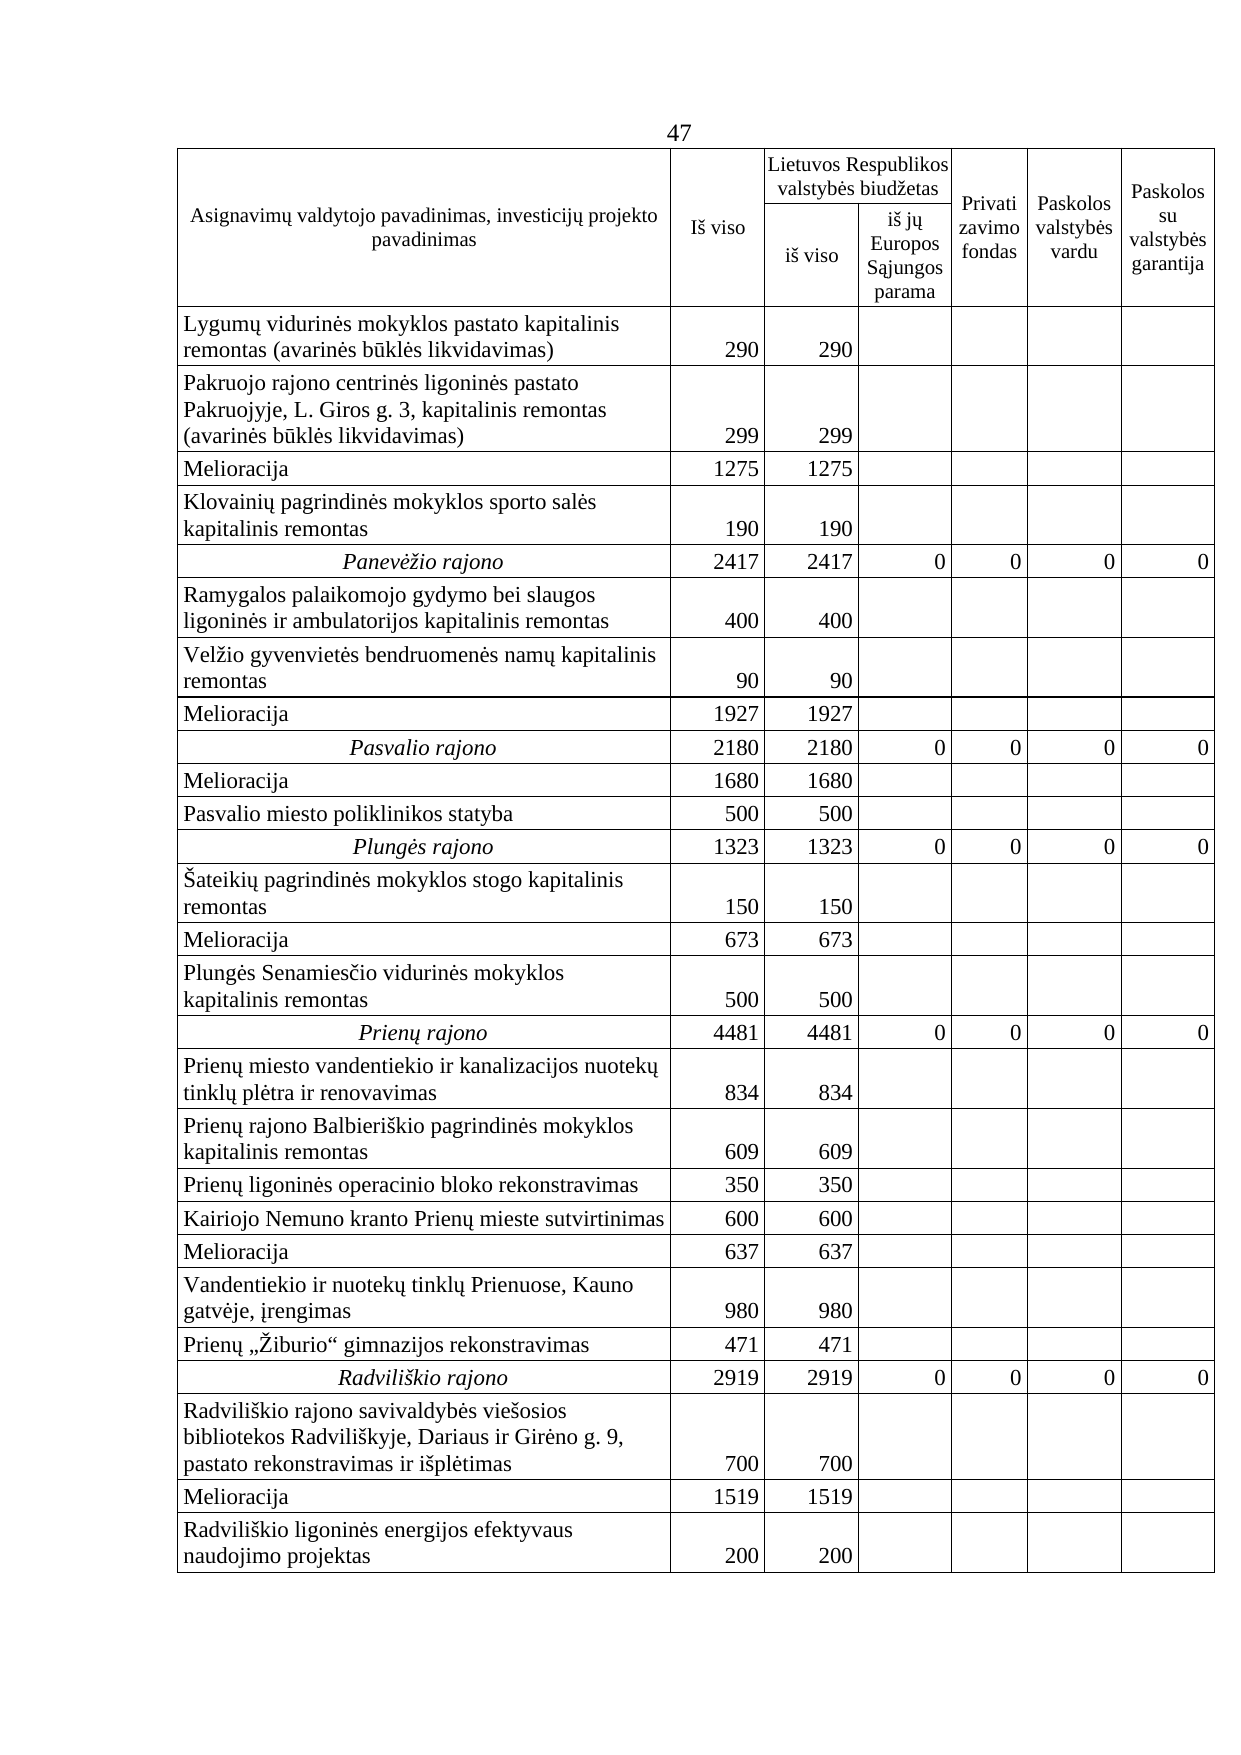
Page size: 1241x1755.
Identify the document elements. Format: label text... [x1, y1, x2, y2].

table_cell 90 [765, 638, 858, 696]
table_cell [859, 1480, 951, 1512]
table_cell 0 [952, 731, 1027, 763]
table_cell 190 [765, 486, 858, 544]
table_header Lietuvos Respublikos valstybės biudžetas [765, 149, 951, 203]
table_cell 1680 [765, 764, 858, 796]
table_cell [859, 864, 951, 922]
table_cell 2180 [671, 731, 764, 763]
table_cell [952, 1109, 1027, 1167]
table_cell [952, 797, 1027, 829]
table_cell [1122, 307, 1214, 365]
table_cell [1122, 864, 1214, 922]
table_cell Radviliškio rajono [178, 1361, 670, 1393]
table_cell 637 [671, 1235, 764, 1267]
table_cell 609 [671, 1109, 764, 1167]
table_cell [1122, 1394, 1214, 1479]
table_cell 609 [765, 1109, 858, 1167]
table_cell [1122, 1480, 1214, 1512]
table_cell [1028, 1513, 1121, 1572]
table_cell 0 [859, 1016, 951, 1048]
table_cell 1323 [671, 830, 764, 863]
table_cell 2919 [671, 1361, 764, 1393]
table_cell [1122, 1268, 1214, 1327]
table_cell iš viso [765, 204, 858, 306]
table_cell [952, 1235, 1027, 1267]
table_cell [1028, 452, 1121, 484]
table_cell Prienų „Žiburio“ gimnazijos rekonstravimas [178, 1328, 670, 1360]
table_cell Prienų rajono Balbieriškio pagrindinės mokyklos kapitalinis remontas [178, 1109, 670, 1167]
table_cell 290 [671, 307, 764, 365]
table_cell [1122, 1049, 1214, 1108]
table_cell [1122, 1328, 1214, 1360]
table_cell 400 [671, 578, 764, 637]
table_cell 1927 [671, 698, 764, 730]
table_cell [1028, 1394, 1121, 1479]
table_cell 0 [1122, 731, 1214, 763]
table_cell [859, 452, 951, 484]
table_cell 400 [765, 578, 858, 637]
table_cell Radviliškio rajono savivaldybės viešosios bibliotekos Radviliškyje, Dariaus ir Girėno g. 9, pastato rekonstravimas ir išplėtimas [178, 1394, 670, 1479]
table_cell [952, 578, 1027, 637]
table_header Paskolos su valstybės garantija [1122, 149, 1214, 306]
table_cell 1927 [765, 698, 858, 730]
table_cell [952, 864, 1027, 922]
table_cell [859, 366, 951, 451]
table_cell 0 [1028, 731, 1121, 763]
table_cell [1122, 452, 1214, 484]
table_cell [952, 486, 1027, 544]
table_cell Prienų rajono [178, 1016, 670, 1048]
table_cell 673 [671, 923, 764, 955]
table_cell 700 [671, 1394, 764, 1479]
table_cell [952, 1202, 1027, 1234]
table_cell Lygumų vidurinės mokyklos pastato kapitalinis remontas (avarinės būklės likvidavimas) [178, 307, 670, 365]
table_cell [952, 698, 1027, 730]
table_cell [1028, 1328, 1121, 1360]
table_cell 1275 [671, 452, 764, 484]
table_cell 1519 [765, 1480, 858, 1512]
table_cell 0 [952, 1016, 1027, 1048]
table_cell [1122, 764, 1214, 796]
table_cell [1028, 923, 1121, 955]
table_cell [859, 638, 951, 696]
table_cell [1122, 956, 1214, 1015]
table_header Paskolos valstybės vardu [1028, 149, 1121, 306]
table_cell 190 [671, 486, 764, 544]
table_cell Melioracija [178, 1235, 670, 1267]
table_cell [1122, 578, 1214, 637]
table_cell [859, 956, 951, 1015]
table_cell [952, 923, 1027, 955]
table_cell [952, 956, 1027, 1015]
table_cell 200 [671, 1513, 764, 1572]
table_cell [859, 764, 951, 796]
table_cell Melioracija [178, 764, 670, 796]
table_cell 2180 [765, 731, 858, 763]
table_cell Velžio gyvenvietės bendruomenės namų kapitalinis remontas [178, 638, 670, 696]
table_cell 673 [765, 923, 858, 955]
table_cell [859, 698, 951, 730]
table_cell [1028, 864, 1121, 922]
table_cell [1028, 578, 1121, 637]
table_cell Radviliškio ligoninės energijos efektyvaus naudojimo projektas [178, 1513, 670, 1572]
table_cell 2417 [671, 545, 764, 577]
table_cell [859, 797, 951, 829]
table_cell 200 [765, 1513, 858, 1572]
table_cell 150 [765, 864, 858, 922]
table_header Privatizavimo fondas [952, 149, 1027, 306]
table_cell 637 [765, 1235, 858, 1267]
table_cell [1028, 797, 1121, 829]
table_cell 1275 [765, 452, 858, 484]
table_cell Šateikių pagrindinės mokyklos stogo kapitalinis remontas [178, 864, 670, 922]
table_cell 500 [671, 956, 764, 1015]
table_cell Pakruojo rajono centrinės ligoninės pastato Pakruojyje, L. Giros g. 3, kapitalinis remontas (avarinės būklės likvidavimas) [178, 366, 670, 451]
table_cell 4481 [671, 1016, 764, 1048]
table_cell [952, 1480, 1027, 1512]
table_cell [859, 1202, 951, 1234]
table_cell 600 [671, 1202, 764, 1234]
table_cell [1028, 1268, 1121, 1327]
table_cell 4481 [765, 1016, 858, 1048]
table_cell 980 [765, 1268, 858, 1327]
table_cell [1028, 1169, 1121, 1201]
table_cell [1028, 956, 1121, 1015]
table_cell [859, 923, 951, 955]
table_header Iš viso [671, 149, 764, 306]
table_cell 0 [859, 830, 951, 863]
table_cell 1519 [671, 1480, 764, 1512]
table_cell [952, 1049, 1027, 1108]
table_cell 0 [1122, 1016, 1214, 1048]
table_cell 350 [671, 1169, 764, 1201]
table_cell 1680 [671, 764, 764, 796]
table_cell [952, 764, 1027, 796]
table_cell [1028, 764, 1121, 796]
table_cell 290 [765, 307, 858, 365]
table_cell Melioracija [178, 1480, 670, 1512]
table_cell [859, 486, 951, 544]
table_cell [1028, 307, 1121, 365]
table_cell [859, 1268, 951, 1327]
table_cell [1122, 1513, 1214, 1572]
table_cell [1028, 698, 1121, 730]
table_cell 90 [671, 638, 764, 696]
table_cell 471 [671, 1328, 764, 1360]
table_cell [859, 1513, 951, 1572]
table_cell [1122, 366, 1214, 451]
table_cell Prienų ligoninės operacinio bloko rekonstravimas [178, 1169, 670, 1201]
table_cell Melioracija [178, 923, 670, 955]
table_cell 471 [765, 1328, 858, 1360]
table_cell 0 [1028, 830, 1121, 863]
table_cell 350 [765, 1169, 858, 1201]
table_cell Klovainių pagrindinės mokyklos sporto salės kapitalinis remontas [178, 486, 670, 544]
table_cell [1122, 1169, 1214, 1201]
table_cell 0 [859, 731, 951, 763]
table_cell Pasvalio miesto poliklinikos statyba [178, 797, 670, 829]
table_cell 834 [671, 1049, 764, 1108]
table_cell [1028, 1202, 1121, 1234]
table_cell [1028, 1049, 1121, 1108]
table_cell 500 [765, 797, 858, 829]
table_cell [1028, 638, 1121, 696]
table_cell [1122, 797, 1214, 829]
table_cell [952, 1169, 1027, 1201]
table_cell 0 [1122, 830, 1214, 863]
table_cell 500 [671, 797, 764, 829]
table_cell [859, 1109, 951, 1167]
table_cell [859, 1169, 951, 1201]
table_cell Plungės Senamiesčio vidurinės mokyklos kapitalinis remontas [178, 956, 670, 1015]
table_cell [859, 1328, 951, 1360]
table_cell Prienų miesto vandentiekio ir kanalizacijos nuotekų tinklų plėtra ir renovavimas [178, 1049, 670, 1108]
table_cell [952, 366, 1027, 451]
table_cell Vandentiekio ir nuotekų tinklų Prienuose, Kauno gatvėje, įrengimas [178, 1268, 670, 1327]
table_cell [859, 578, 951, 637]
table_cell [1122, 923, 1214, 955]
table_cell 834 [765, 1049, 858, 1108]
table_cell [859, 1049, 951, 1108]
table_header Asignavimų valdytojo pavadinimas, investicijų projekto pavadinimas [178, 149, 670, 306]
table_cell [1122, 1202, 1214, 1234]
table_cell [952, 307, 1027, 365]
table_cell iš jų Europos Sąjungos parama [859, 204, 951, 306]
table_cell Pasvalio rajono [178, 731, 670, 763]
table_cell [1122, 1235, 1214, 1267]
table_cell [952, 452, 1027, 484]
table_cell 0 [1122, 1361, 1214, 1393]
table_cell [1122, 698, 1214, 730]
table_cell 150 [671, 864, 764, 922]
table_cell [952, 1328, 1027, 1360]
table_cell [1028, 1480, 1121, 1512]
table_cell 700 [765, 1394, 858, 1479]
table_cell [1028, 1235, 1121, 1267]
table_cell 600 [765, 1202, 858, 1234]
table_cell Ramygalos palaikomojo gydymo bei slaugos ligoninės ir ambulatorijos kapitalinis remontas [178, 578, 670, 637]
table_cell 299 [765, 366, 858, 451]
table_cell [859, 1394, 951, 1479]
table_cell 2919 [765, 1361, 858, 1393]
table_cell [952, 638, 1027, 696]
table_cell 1323 [765, 830, 858, 863]
table_cell [1028, 1109, 1121, 1167]
table_cell Kairiojo Nemuno kranto Prienų mieste sutvirtinimas [178, 1202, 670, 1234]
table_cell [859, 307, 951, 365]
table_cell Melioracija [178, 698, 670, 730]
table_cell [952, 1268, 1027, 1327]
table_cell [1122, 486, 1214, 544]
table_cell [1028, 366, 1121, 451]
table_cell [952, 1513, 1027, 1572]
table_cell 2417 [765, 545, 858, 577]
table_cell Melioracija [178, 452, 670, 484]
table_cell 0 [952, 830, 1027, 863]
table_cell 980 [671, 1268, 764, 1327]
table_cell Panevėžio rajono [178, 545, 670, 577]
table_cell 0 [1028, 1016, 1121, 1048]
table_cell [1028, 486, 1121, 544]
table_cell [859, 1235, 951, 1267]
table_cell 0 [1028, 545, 1121, 577]
table_cell 0 [859, 1361, 951, 1393]
table_cell [952, 1394, 1027, 1479]
table_cell [1122, 1109, 1214, 1167]
table_cell 0 [1028, 1361, 1121, 1393]
table_cell 299 [671, 366, 764, 451]
table_cell 0 [952, 1361, 1027, 1393]
table_cell 0 [952, 545, 1027, 577]
table_cell 0 [859, 545, 951, 577]
table_cell [1122, 638, 1214, 696]
table_cell 0 [1122, 545, 1214, 577]
table_cell Plungės rajono [178, 830, 670, 863]
table_cell 500 [765, 956, 858, 1015]
